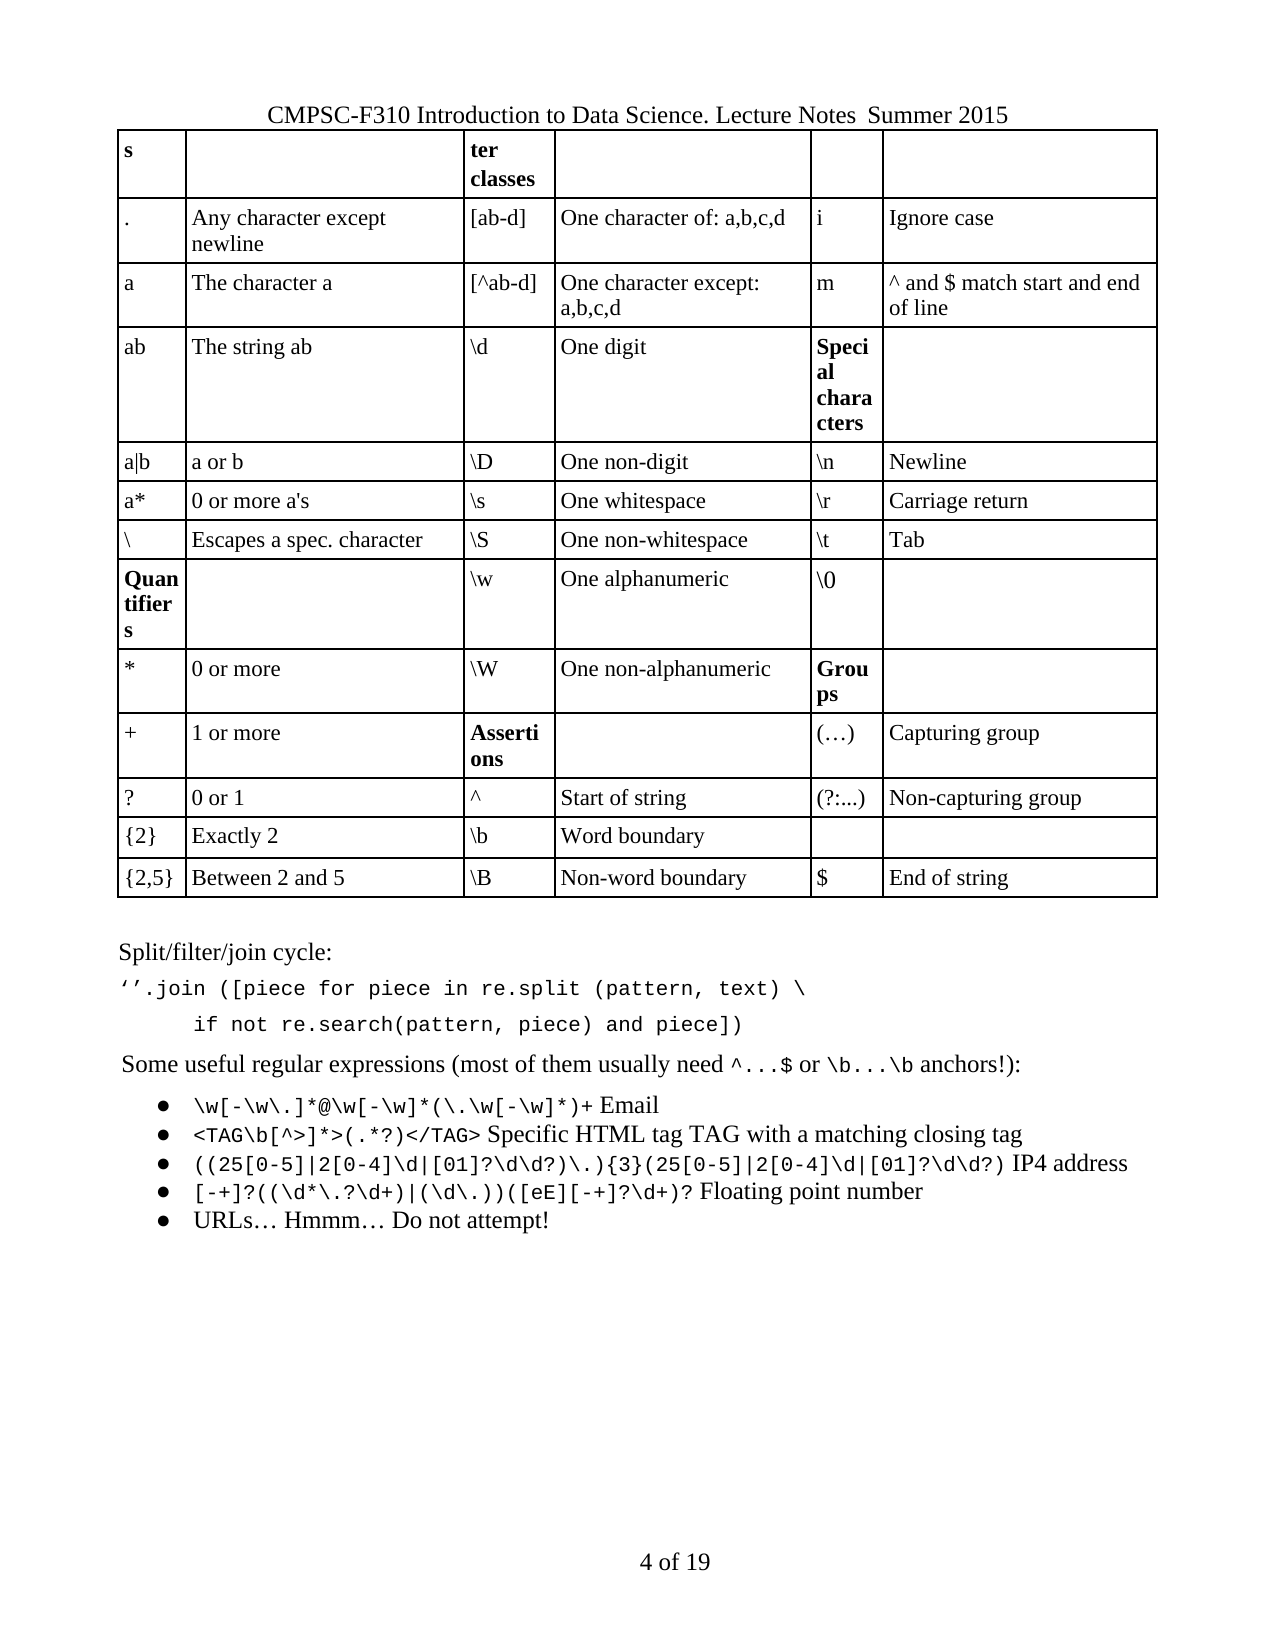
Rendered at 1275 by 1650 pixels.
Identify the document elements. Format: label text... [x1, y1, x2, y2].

table_cell \s [465, 482, 554, 519]
table_cell Quantifiers [119, 560, 185, 648]
table_header ter classes [465, 131, 554, 197]
table_cell 0 or more a's [187, 482, 463, 519]
table_cell [884, 560, 1156, 648]
text Split/filter/join cycle: [118, 938, 1157, 966]
table_cell \t [812, 521, 882, 558]
table_header [556, 131, 810, 197]
table_cell 0 or more [187, 650, 463, 712]
table_cell Carriage return [884, 482, 1156, 519]
table_cell [812, 818, 882, 857]
table_cell [ab-d] [465, 199, 554, 262]
table_cell . [119, 199, 185, 262]
table_cell $ [812, 859, 882, 896]
table_cell Newline [884, 443, 1156, 480]
table_cell i [812, 199, 882, 262]
table_cell \b [465, 818, 554, 857]
table_cell Capturing group [884, 714, 1156, 777]
table_cell One character except: a,b,c,d [556, 264, 810, 326]
list [-+]?((\d*\.?\d+)|(\d\.))([eE][-+]?\d+)? Floating point number [156, 1177, 1157, 1206]
table_cell Word boundary [556, 818, 810, 857]
table_cell One whitespace [556, 482, 810, 519]
table_cell \S [465, 521, 554, 558]
table_cell One non-digit [556, 443, 810, 480]
table_cell One digit [556, 328, 810, 441]
table_cell a|b [119, 443, 185, 480]
table_cell \W [465, 650, 554, 712]
table_cell Assertions [465, 714, 554, 777]
table_cell \B [465, 859, 554, 896]
table_cell 1 or more [187, 714, 463, 777]
table_cell [^ab-d] [465, 264, 554, 326]
table_cell Exactly 2 [187, 818, 463, 857]
table_cell ab [119, 328, 185, 441]
table_cell Any character except newline [187, 199, 463, 262]
table_cell ? [119, 779, 185, 816]
table_header [812, 131, 882, 197]
list \w[-\w\.]*@\w[-\w]*(\.\w[-\w]*)+ Email [156, 1092, 1157, 1120]
table_cell [884, 328, 1156, 441]
table_cell Special characters [812, 328, 882, 441]
table_cell [187, 560, 463, 648]
table_cell \r [812, 482, 882, 519]
text Some useful regular expressions (most of them usually need ^...$ or \b...\b anchors!): [118, 1051, 1157, 1079]
table_cell Start of string [556, 779, 810, 816]
table_cell a or b [187, 443, 463, 480]
table_cell Between 2 and 5 [187, 859, 463, 896]
table_cell + [119, 714, 185, 777]
table_cell Escapes a spec. character [187, 521, 463, 558]
list URLs… Hmmm… Do not attempt! [156, 1206, 1157, 1233]
table_cell a* [119, 482, 185, 519]
table_cell Non-capturing group [884, 779, 1156, 816]
table_header [187, 131, 463, 197]
table_cell One alphanumeric [556, 560, 810, 648]
table_cell [884, 650, 1156, 712]
table_cell Non-word boundary [556, 859, 810, 896]
table_cell [884, 818, 1156, 857]
table_cell \w [465, 560, 554, 648]
table_cell ^ and $ match start and end of line [884, 264, 1156, 326]
list ((25[0-5]|2[0-4]\d|[01]?\d\d?)\.){3}(25[0-5]|2[0-4]\d|[01]?\d\d?) IP4 address [156, 1149, 1157, 1177]
table_cell One non-alphanumeric [556, 650, 810, 712]
table_cell \D [465, 443, 554, 480]
table_cell \n [812, 443, 882, 480]
table_cell {2} [119, 818, 185, 857]
table_cell {2,5} [119, 859, 185, 896]
table_cell \0 [812, 560, 882, 648]
text ‘’.join ([piece for piece in re.split (pattern, text) \ [118, 978, 1157, 1002]
table_header [884, 131, 1156, 197]
table_cell a [119, 264, 185, 326]
table_cell The string ab [187, 328, 463, 441]
table_cell \ [119, 521, 185, 558]
text if not re.search(pattern, piece) and piece]) [118, 1014, 1157, 1038]
table_cell Groups [812, 650, 882, 712]
table_cell \d [465, 328, 554, 441]
table_cell * [119, 650, 185, 712]
table_cell One character of: a,b,c,d [556, 199, 810, 262]
table_header s [119, 131, 185, 197]
table_cell m [812, 264, 882, 326]
table_cell [556, 714, 810, 777]
table_cell ^ [465, 779, 554, 816]
list <TAG\b[^>]*>(.*?)</TAG> Specific HTML tag TAG with a matching closing tag [156, 1120, 1157, 1149]
table_cell (…) [812, 714, 882, 777]
table_cell The character a [187, 264, 463, 326]
table_cell 0 or 1 [187, 779, 463, 816]
table_cell Ignore case [884, 199, 1156, 262]
table_cell One non-whitespace [556, 521, 810, 558]
table_cell End of string [884, 859, 1156, 896]
table_cell Tab [884, 521, 1156, 558]
table_cell (?:...) [812, 779, 882, 816]
